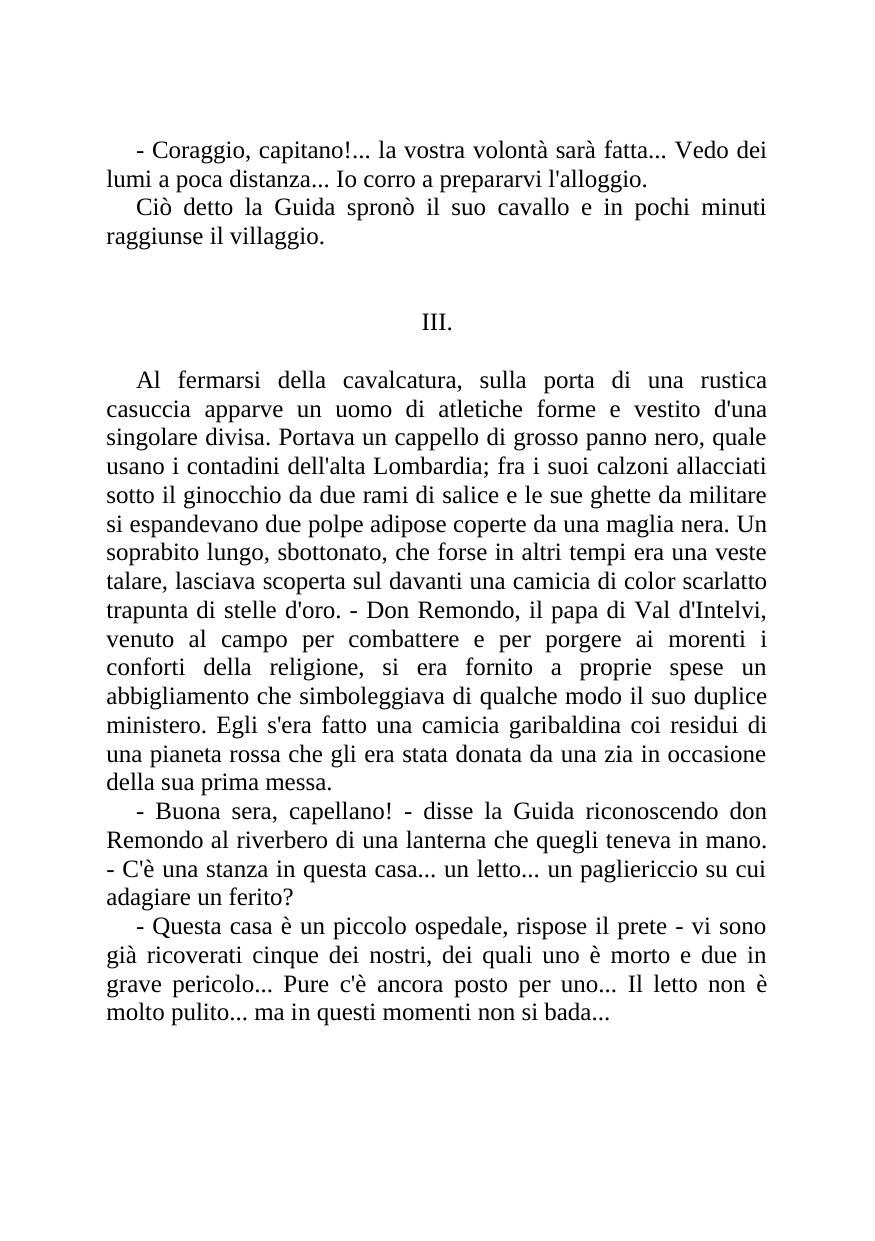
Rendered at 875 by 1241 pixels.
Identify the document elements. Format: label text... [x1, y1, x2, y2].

text Ciò detto la Guida spronò il suo cavallo e in pochi minuti raggiunse il villaggio. [106, 192, 768, 250]
text - Coraggio, capitano!... la vostra volontà sarà fatta... Vedo dei lumi a poca distanza... Io corro a prepararvi l'alloggio. [106, 135, 768, 192]
text - Questa casa è un piccolo ospedale, rispose il prete - vi sono già ricoverati cinque dei nostri, dei quali uno è morto e due in grave pericolo... Pure c'è ancora posto per uno... Il letto non è molto pulito... ma in questi momenti non si bada... [106, 911, 768, 1026]
text Al fermarsi della cavalcatura, sulla porta di una rustica casuccia apparve un uomo di atletiche forme e vestito d'una singolare divisa. Portava un cappello di grosso panno nero, quale usano i contadini dell'alta Lombardia; fra i suoi calzoni allacciati sotto il ginocchio da due rami di salice e le sue ghette da militare si espandevano due polpe adipose coperte da una maglia nera. Un soprabito lungo, sbottonato, che forse in altri tempi era una veste talare, lasciava scoperta sul davanti una camicia di color scarlatto trapunta di stelle d'oro. - Don Remondo, il papa di Val d'Intelvi, venuto al campo per combattere e per porgere ai morenti i conforti della religione, si era fornito a proprie spese un abbigliamento che simboleggiava di qualche modo il suo duplice ministero. Egli s'era fatto una camicia garibaldina coi residui di una pianeta rossa che gli era stata donata da una zia in occasione della sua prima messa. [106, 365, 768, 796]
text - Buona sera, capellano! - disse la Guida riconoscendo don Remondo al riverbero di una lanterna che quegli teneva in mano. - C'è una stanza in questa casa... un letto... un pagliericcio su cui adagiare un ferito? [106, 796, 768, 911]
text III. [106, 307, 768, 336]
